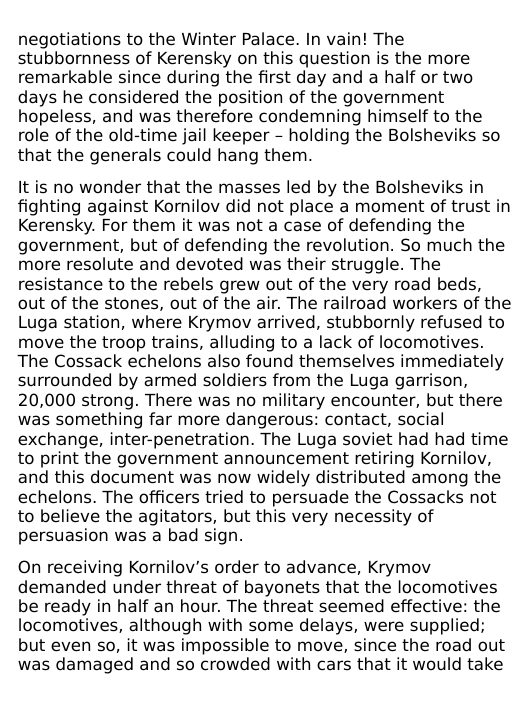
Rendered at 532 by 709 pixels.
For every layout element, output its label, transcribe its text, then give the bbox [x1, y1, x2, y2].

text On receiving Kornilov’s order to advance, Krymov demanded under threat of bayonets that the locomotives be ready in half an hour. The threat seemed effective: the locomotives, although with some delays, were supplied; but even so, it was impossible to move, since the road out was damaged and so crowded with cars that it would take [18, 558, 514, 674]
text It is no wonder that the masses led by the Bolsheviks in fighting against Kornilov did not place a moment of trust in Kerensky. For them it was not a case of defending the government, but of defending the revolution. So much the more resolute and devoted was their struggle. The resistance to the rebels grew out of the very road beds, out of the stones, out of the air. The railroad workers of the Luga station, where Krymov arrived, stubbornly refused to move the troop trains, alluding to a lack of locomotives. The Cossack echelons also found themselves immediately surrounded by armed soldiers from the Luga garrison, 20,000 strong. There was no military encounter, but there was something far more dangerous: contact, social exchange, inter-penetration. The Luga soviet had had time to print the government announcement retiring Kornilov, and this document was now widely distributed among the echelons. The officers tried to persuade the Cossacks not to believe the agitators, but this very necessity of persuasion was a bad sign. [18, 178, 514, 546]
text negotiations to the Winter Palace. In vain! The stubbornness of Kerensky on this question is the more remarkable since during the first day and a half or two days he considered the position of the government hopeless, and was therefore condemning himself to the role of the old-time jail keeper – holding the Bolsheviks so that the generals could hang them. [18, 29, 514, 165]
